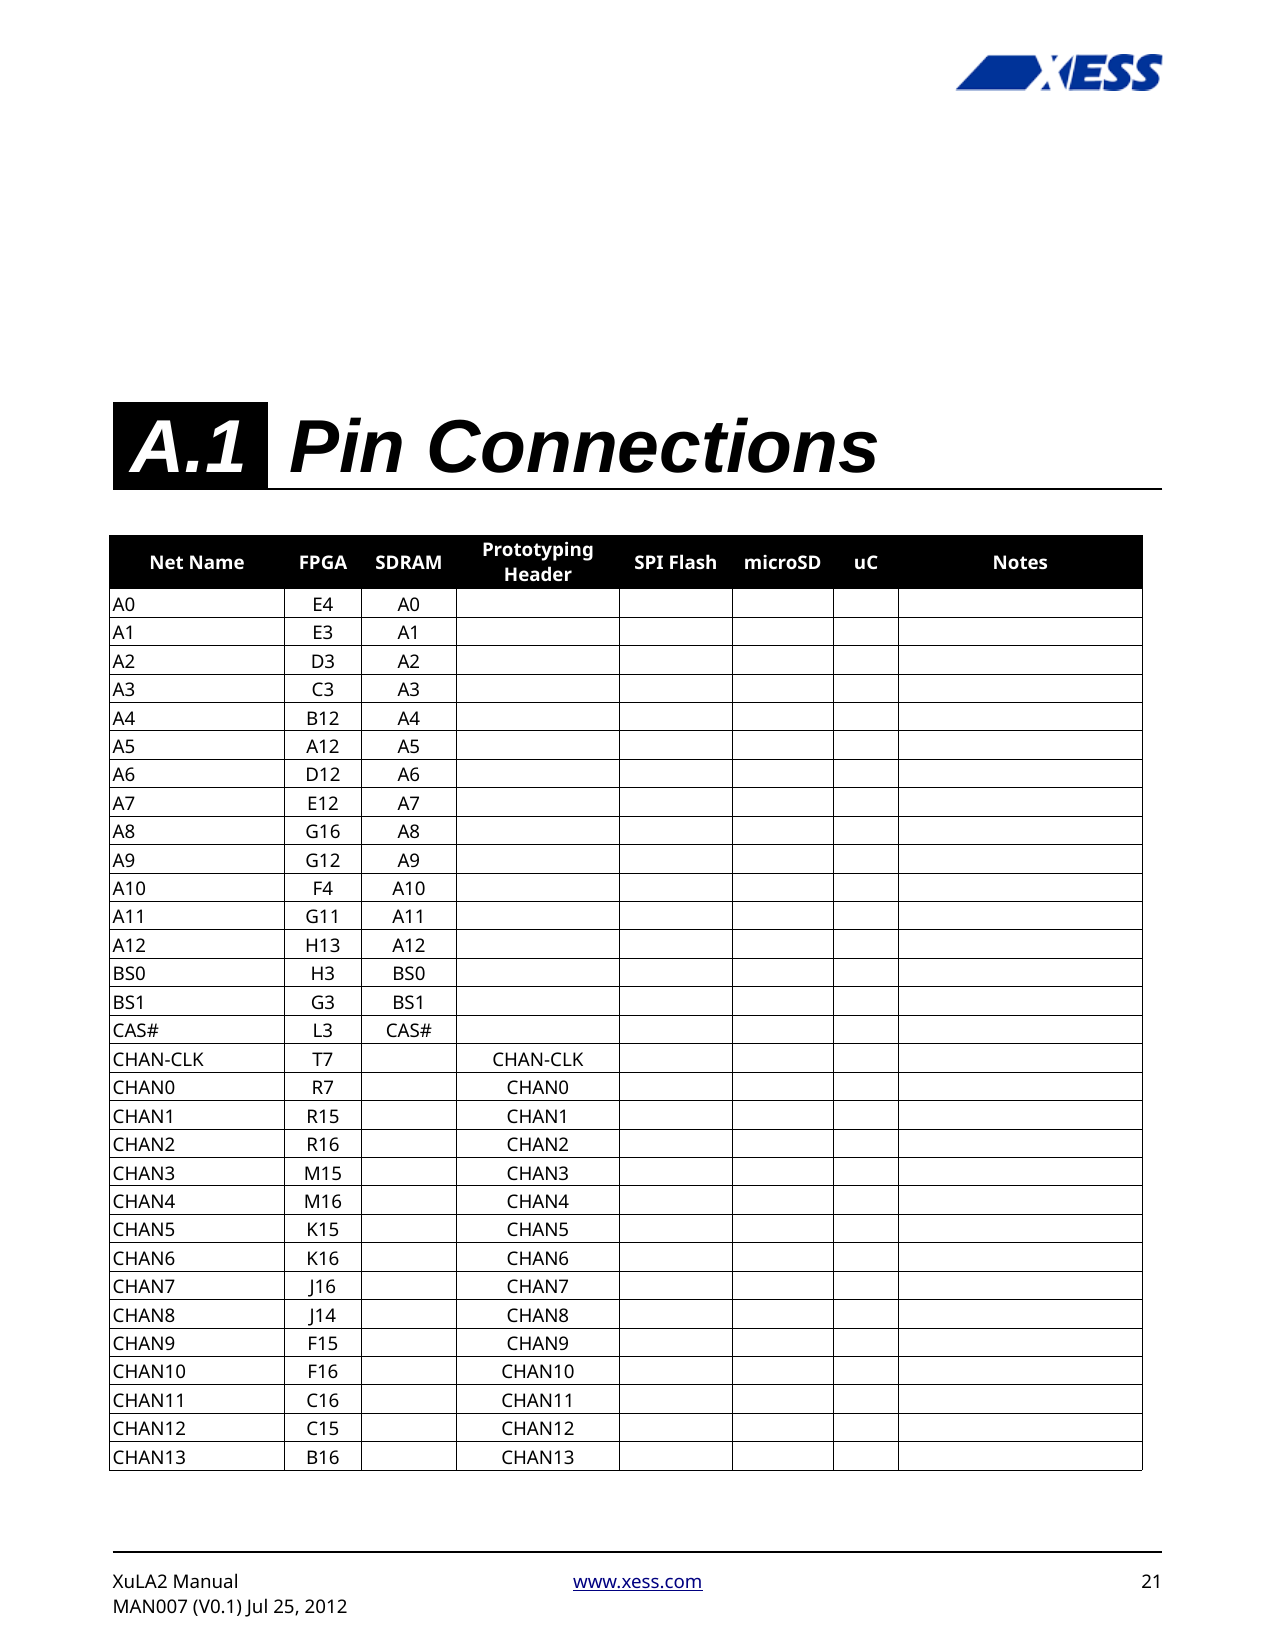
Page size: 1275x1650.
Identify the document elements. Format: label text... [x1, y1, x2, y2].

table_cell [834, 1073, 898, 1100]
table_cell [620, 1272, 732, 1299]
table_cell A0 [110, 589, 284, 617]
table_cell [457, 618, 619, 645]
table_cell A12 [285, 731, 361, 759]
table_cell A9 [362, 845, 456, 872]
table_cell A3 [110, 675, 284, 702]
table_cell [362, 1186, 456, 1214]
table_cell A8 [110, 817, 284, 844]
table_cell CHAN11 [110, 1385, 284, 1413]
table_cell [362, 1243, 456, 1271]
table_cell [733, 1130, 833, 1157]
table_cell [362, 1414, 456, 1441]
table_cell CHAN0 [110, 1073, 284, 1100]
table_cell [899, 817, 1142, 844]
table_cell E12 [285, 788, 361, 816]
table_cell G11 [285, 902, 361, 929]
table_cell [733, 1300, 833, 1327]
table_cell [834, 1016, 898, 1043]
table_cell [834, 1329, 898, 1356]
table_cell [620, 1414, 732, 1441]
table_cell A5 [110, 731, 284, 759]
table_cell CHAN9 [110, 1329, 284, 1356]
table_cell CHAN2 [110, 1130, 284, 1157]
table_cell [620, 1300, 732, 1327]
table_cell R7 [285, 1073, 361, 1100]
table_cell [362, 1073, 456, 1100]
table_cell CHAN10 [110, 1357, 284, 1384]
table_cell [834, 1243, 898, 1271]
table_cell [899, 930, 1142, 958]
table_cell [733, 1329, 833, 1356]
table_cell [834, 1272, 898, 1299]
table_cell [620, 1215, 732, 1242]
table_cell A2 [110, 646, 284, 673]
table_cell [834, 760, 898, 787]
table_cell [834, 675, 898, 702]
table_cell [620, 1243, 732, 1271]
table_cell CHAN8 [110, 1300, 284, 1327]
table_cell [834, 1385, 898, 1413]
table_cell [733, 987, 833, 1015]
table_cell [834, 817, 898, 844]
table_cell A6 [362, 760, 456, 787]
table_cell [834, 731, 898, 759]
table_cell [620, 788, 732, 816]
table_cell A4 [110, 703, 284, 730]
table_cell [620, 760, 732, 787]
table_cell [899, 1300, 1142, 1327]
table_cell L3 [285, 1016, 361, 1043]
table_cell [834, 1442, 898, 1470]
table_cell C15 [285, 1414, 361, 1441]
table_cell [834, 1414, 898, 1441]
table_cell A7 [110, 788, 284, 816]
table_cell [620, 1385, 732, 1413]
table_cell [834, 874, 898, 901]
table_cell CHAN5 [457, 1215, 619, 1242]
table_cell A0 [362, 589, 456, 617]
table_cell [899, 1385, 1142, 1413]
table_cell A9 [110, 845, 284, 872]
subtitle Pin Connections [268, 402, 1162, 488]
table_cell CHAN0 [457, 1073, 619, 1100]
table_cell [362, 1385, 456, 1413]
table_cell [733, 646, 833, 673]
table_cell [899, 987, 1142, 1015]
table_cell [620, 1130, 732, 1157]
table_cell [899, 1158, 1142, 1185]
table_cell A2 [362, 646, 456, 673]
table_cell [620, 817, 732, 844]
table_cell [733, 845, 833, 872]
table_cell A1 [110, 618, 284, 645]
table_cell [362, 1272, 456, 1299]
table_cell [899, 1329, 1142, 1356]
table_cell [362, 1215, 456, 1242]
table_cell K16 [285, 1243, 361, 1271]
table_cell M16 [285, 1186, 361, 1214]
table_cell [362, 1130, 456, 1157]
table_cell [834, 845, 898, 872]
table_header Prototyping Header [457, 536, 619, 588]
table_cell [834, 1044, 898, 1072]
table_cell CHAN10 [457, 1357, 619, 1384]
table_cell [620, 731, 732, 759]
table_cell [834, 618, 898, 645]
table_cell [733, 589, 833, 617]
table_cell [834, 1215, 898, 1242]
table_cell [620, 902, 732, 929]
table_cell CHAN4 [457, 1186, 619, 1214]
table_cell A3 [362, 675, 456, 702]
table_cell [899, 1073, 1142, 1100]
table_cell A6 [110, 760, 284, 787]
table_cell [457, 959, 619, 986]
table_cell CHAN6 [110, 1243, 284, 1271]
table_cell [899, 1243, 1142, 1271]
table_cell [899, 845, 1142, 872]
table_cell CHAN7 [110, 1272, 284, 1299]
table_cell [834, 959, 898, 986]
table_cell R16 [285, 1130, 361, 1157]
table_header Net Name [110, 536, 284, 588]
table_cell [733, 1186, 833, 1214]
table_cell [620, 1357, 732, 1384]
table_cell [899, 1215, 1142, 1242]
table_cell [733, 874, 833, 901]
table_cell [620, 874, 732, 901]
table_cell [733, 1016, 833, 1043]
table_cell [362, 1357, 456, 1384]
table_cell [834, 1300, 898, 1327]
table_cell [620, 1016, 732, 1043]
table_cell CHAN1 [110, 1101, 284, 1128]
table_cell [620, 959, 732, 986]
table_cell [899, 1101, 1142, 1128]
table_cell CHAN11 [457, 1385, 619, 1413]
table_cell [899, 788, 1142, 816]
table_cell [620, 845, 732, 872]
table_cell [834, 646, 898, 673]
table_cell [457, 845, 619, 872]
table_cell [899, 959, 1142, 986]
table_cell CHAN3 [110, 1158, 284, 1185]
table_cell D12 [285, 760, 361, 787]
table_cell [834, 930, 898, 958]
table_cell [457, 760, 619, 787]
table_cell [834, 1186, 898, 1214]
table_cell [733, 618, 833, 645]
table_cell A5 [362, 731, 456, 759]
table_cell BS1 [110, 987, 284, 1015]
table_cell E4 [285, 589, 361, 617]
table_cell CAS# [362, 1016, 456, 1043]
table_cell [733, 902, 833, 929]
table_cell [733, 1385, 833, 1413]
table_header SPI Flash [620, 536, 732, 588]
table_cell [834, 1130, 898, 1157]
table_cell [899, 589, 1142, 617]
table_cell [620, 703, 732, 730]
table_cell [620, 589, 732, 617]
table_cell CHAN8 [457, 1300, 619, 1327]
table_cell [899, 1442, 1142, 1470]
table_cell [733, 1158, 833, 1185]
table_cell [733, 675, 833, 702]
table_cell G12 [285, 845, 361, 872]
table_cell [834, 1158, 898, 1185]
table_cell [899, 760, 1142, 787]
table_cell [834, 902, 898, 929]
table_cell [620, 930, 732, 958]
table_cell A1 [362, 618, 456, 645]
table_cell [457, 987, 619, 1015]
table_cell D3 [285, 646, 361, 673]
table_cell CHAN12 [110, 1414, 284, 1441]
table_cell CHAN12 [457, 1414, 619, 1441]
table_cell CHAN13 [457, 1442, 619, 1470]
table_cell [899, 618, 1142, 645]
table_cell A7 [362, 788, 456, 816]
table_cell [899, 1016, 1142, 1043]
table_cell G16 [285, 817, 361, 844]
table_cell [834, 1357, 898, 1384]
table_cell [733, 1442, 833, 1470]
table_cell E3 [285, 618, 361, 645]
table_cell CHAN4 [110, 1186, 284, 1214]
table_cell [620, 1101, 732, 1128]
table_cell R15 [285, 1101, 361, 1128]
table_cell A10 [110, 874, 284, 901]
table_cell [899, 1414, 1142, 1441]
table_cell CHAN-CLK [110, 1044, 284, 1072]
table_cell C3 [285, 675, 361, 702]
table_cell A4 [362, 703, 456, 730]
table_cell [733, 1101, 833, 1128]
table_header Notes [899, 536, 1142, 588]
table_cell [733, 1357, 833, 1384]
table_cell [899, 1044, 1142, 1072]
table_cell J14 [285, 1300, 361, 1327]
table_cell [834, 703, 898, 730]
table_cell CHAN5 [110, 1215, 284, 1242]
table_cell [457, 902, 619, 929]
table_header uC [834, 536, 898, 588]
table_cell G3 [285, 987, 361, 1015]
table_cell B16 [285, 1442, 361, 1470]
table_cell [733, 760, 833, 787]
table_cell [733, 788, 833, 816]
table_header FPGA [285, 536, 361, 588]
table_cell [733, 1073, 833, 1100]
table_cell [362, 1442, 456, 1470]
table_cell [362, 1101, 456, 1128]
table_cell [457, 930, 619, 958]
table_cell [457, 675, 619, 702]
table_cell BS0 [362, 959, 456, 986]
table_cell [899, 902, 1142, 929]
table_cell J16 [285, 1272, 361, 1299]
table_cell [362, 1300, 456, 1327]
table_cell [733, 1044, 833, 1072]
table_cell [733, 1272, 833, 1299]
table_cell B12 [285, 703, 361, 730]
table_cell [733, 959, 833, 986]
table_cell [733, 731, 833, 759]
table_cell A8 [362, 817, 456, 844]
table_cell CHAN2 [457, 1130, 619, 1157]
table_cell [457, 1016, 619, 1043]
table_cell [362, 1329, 456, 1356]
table_cell F4 [285, 874, 361, 901]
table_cell A10 [362, 874, 456, 901]
table_cell T7 [285, 1044, 361, 1072]
table_cell H13 [285, 930, 361, 958]
table_cell [620, 675, 732, 702]
table_cell [362, 1158, 456, 1185]
table_cell CAS# [110, 1016, 284, 1043]
table_cell [620, 618, 732, 645]
table_cell [620, 1329, 732, 1356]
table_cell [457, 874, 619, 901]
table_cell [457, 731, 619, 759]
table_cell [899, 874, 1142, 901]
table_cell M15 [285, 1158, 361, 1185]
table_cell [733, 930, 833, 958]
table_cell [834, 987, 898, 1015]
table_cell [899, 1357, 1142, 1384]
table_cell CHAN6 [457, 1243, 619, 1271]
table_cell [899, 731, 1142, 759]
table_cell [899, 703, 1142, 730]
table_cell [620, 646, 732, 673]
table_cell [899, 675, 1142, 702]
picture [955, 54, 1163, 91]
table_cell K15 [285, 1215, 361, 1242]
table_cell [457, 646, 619, 673]
table_cell H3 [285, 959, 361, 986]
table_cell [457, 703, 619, 730]
table_header SDRAM [362, 536, 456, 588]
table_cell F16 [285, 1357, 361, 1384]
table_cell [834, 589, 898, 617]
table_cell [457, 788, 619, 816]
table_cell CHAN3 [457, 1158, 619, 1185]
table_cell [899, 1186, 1142, 1214]
table_cell [620, 1073, 732, 1100]
table_cell BS1 [362, 987, 456, 1015]
table_cell CHAN1 [457, 1101, 619, 1128]
table_cell CHAN13 [110, 1442, 284, 1470]
table_cell [620, 987, 732, 1015]
table_cell CHAN9 [457, 1329, 619, 1356]
table_cell [899, 646, 1142, 673]
table_header microSD [733, 536, 833, 588]
table_cell A12 [362, 930, 456, 958]
table_cell [834, 788, 898, 816]
table_cell [457, 589, 619, 617]
table_cell [834, 1101, 898, 1128]
table_cell F15 [285, 1329, 361, 1356]
table_cell C16 [285, 1385, 361, 1413]
table_cell [620, 1044, 732, 1072]
table_cell [733, 1215, 833, 1242]
table_cell [899, 1272, 1142, 1299]
table_cell A11 [110, 902, 284, 929]
table_cell [457, 817, 619, 844]
table_cell [620, 1186, 732, 1214]
table_cell [620, 1158, 732, 1185]
table_cell A11 [362, 902, 456, 929]
table_cell BS0 [110, 959, 284, 986]
table_cell [620, 1442, 732, 1470]
table_cell [899, 1130, 1142, 1157]
table_cell [362, 1044, 456, 1072]
table_cell CHAN7 [457, 1272, 619, 1299]
table_cell A12 [110, 930, 284, 958]
table_cell CHAN-CLK [457, 1044, 619, 1072]
table_cell [733, 703, 833, 730]
table_cell [733, 817, 833, 844]
table_cell [733, 1414, 833, 1441]
table_cell [733, 1243, 833, 1271]
